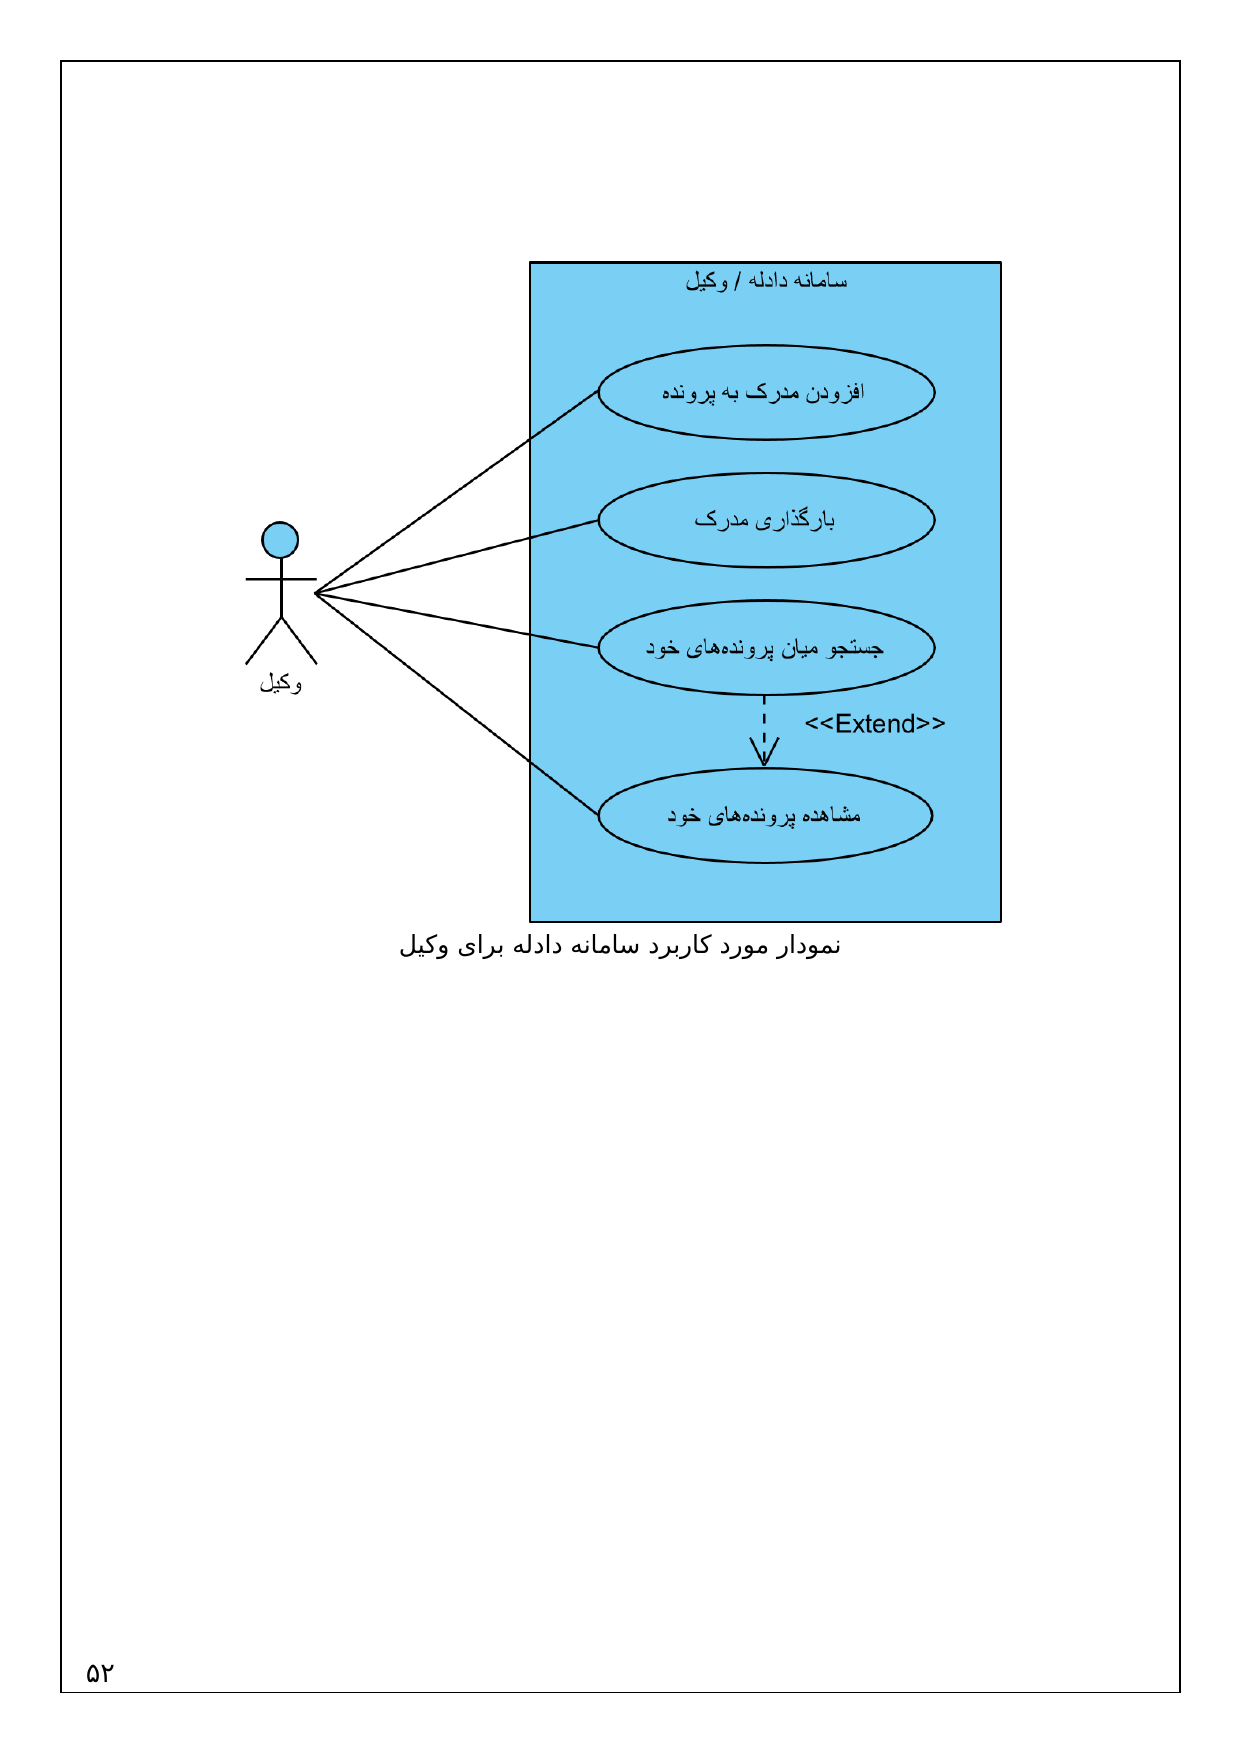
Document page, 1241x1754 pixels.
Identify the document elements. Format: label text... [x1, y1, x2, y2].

text نمودار مورد کاربرد سامانه دادله برای وکیل [231, 931, 1009, 959]
picture [231, 257, 1010, 931]
